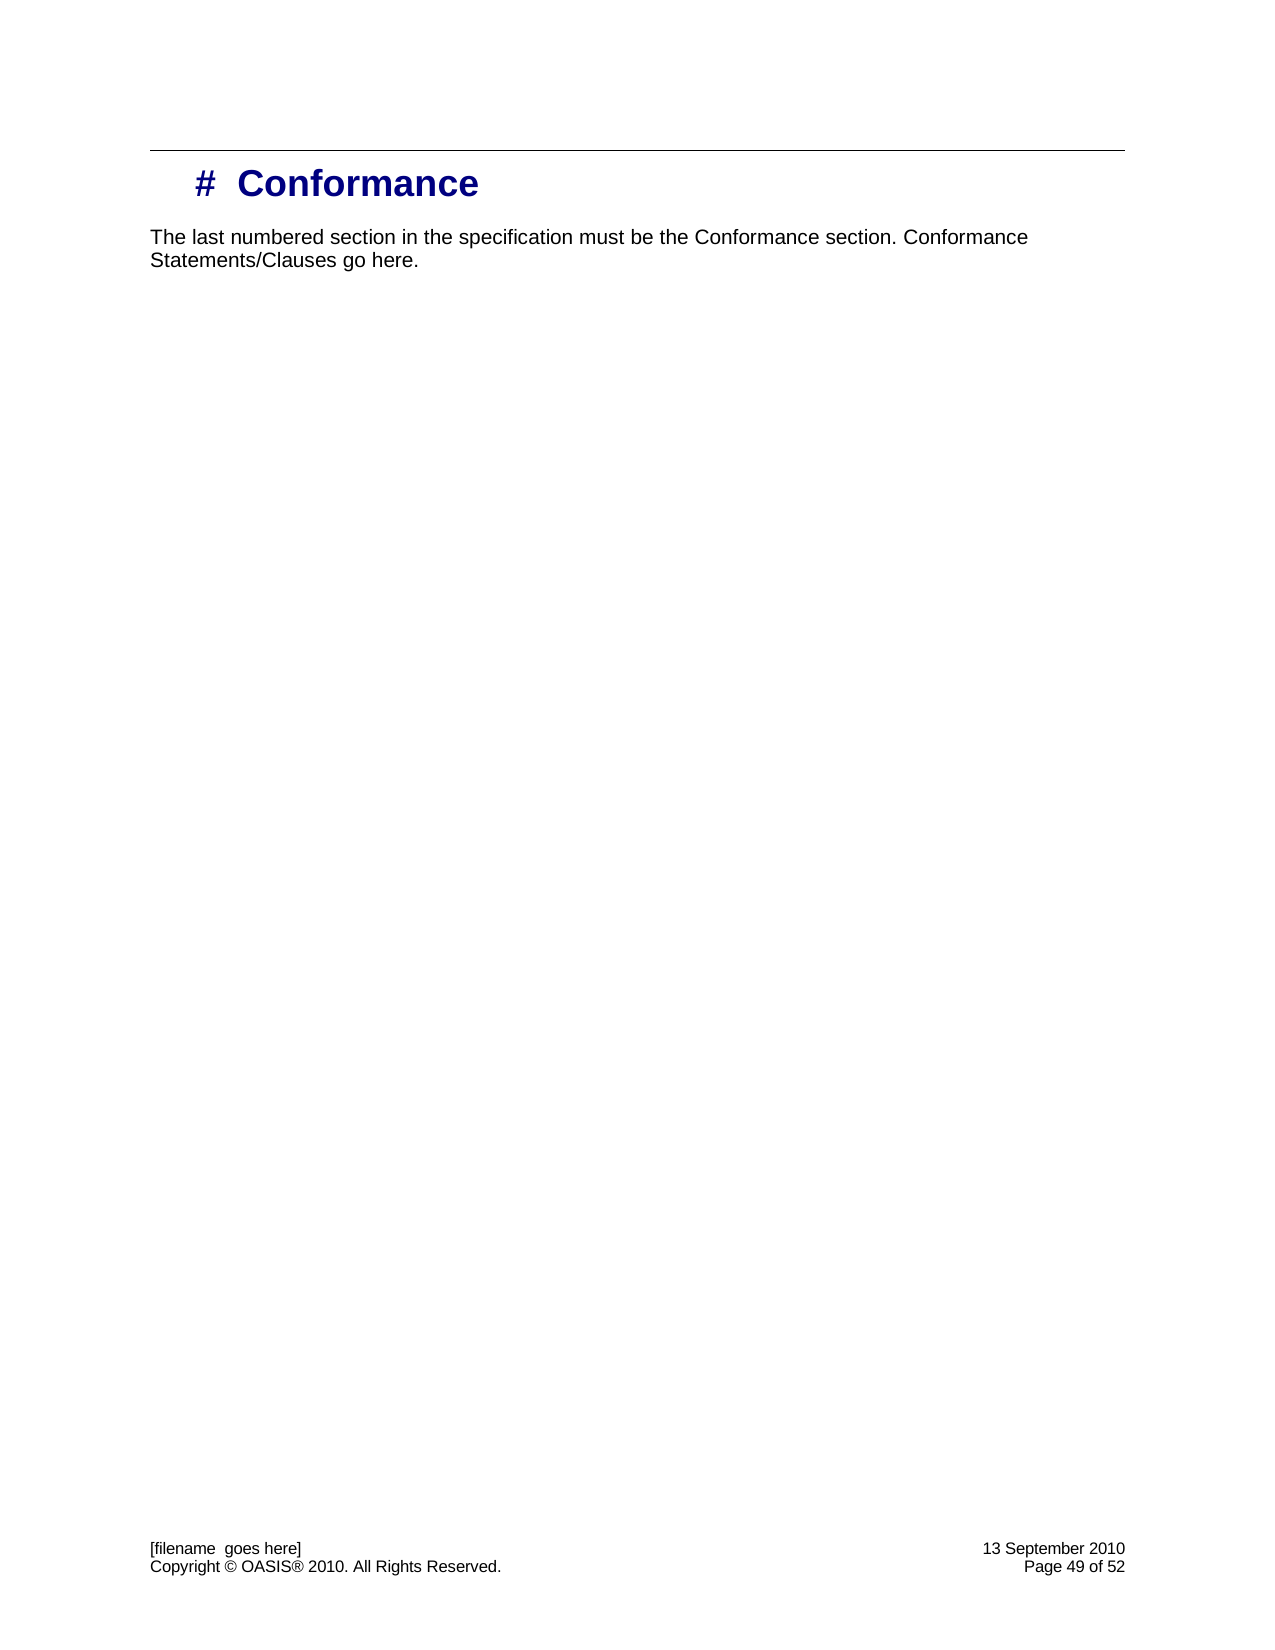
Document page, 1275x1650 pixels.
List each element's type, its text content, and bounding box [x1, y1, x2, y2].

text The last numbered section in the specification must be the Conformance section. Conformance Statements/Clauses go here. [150, 225, 1125, 272]
subtitle # Conformance [150, 151, 1125, 204]
